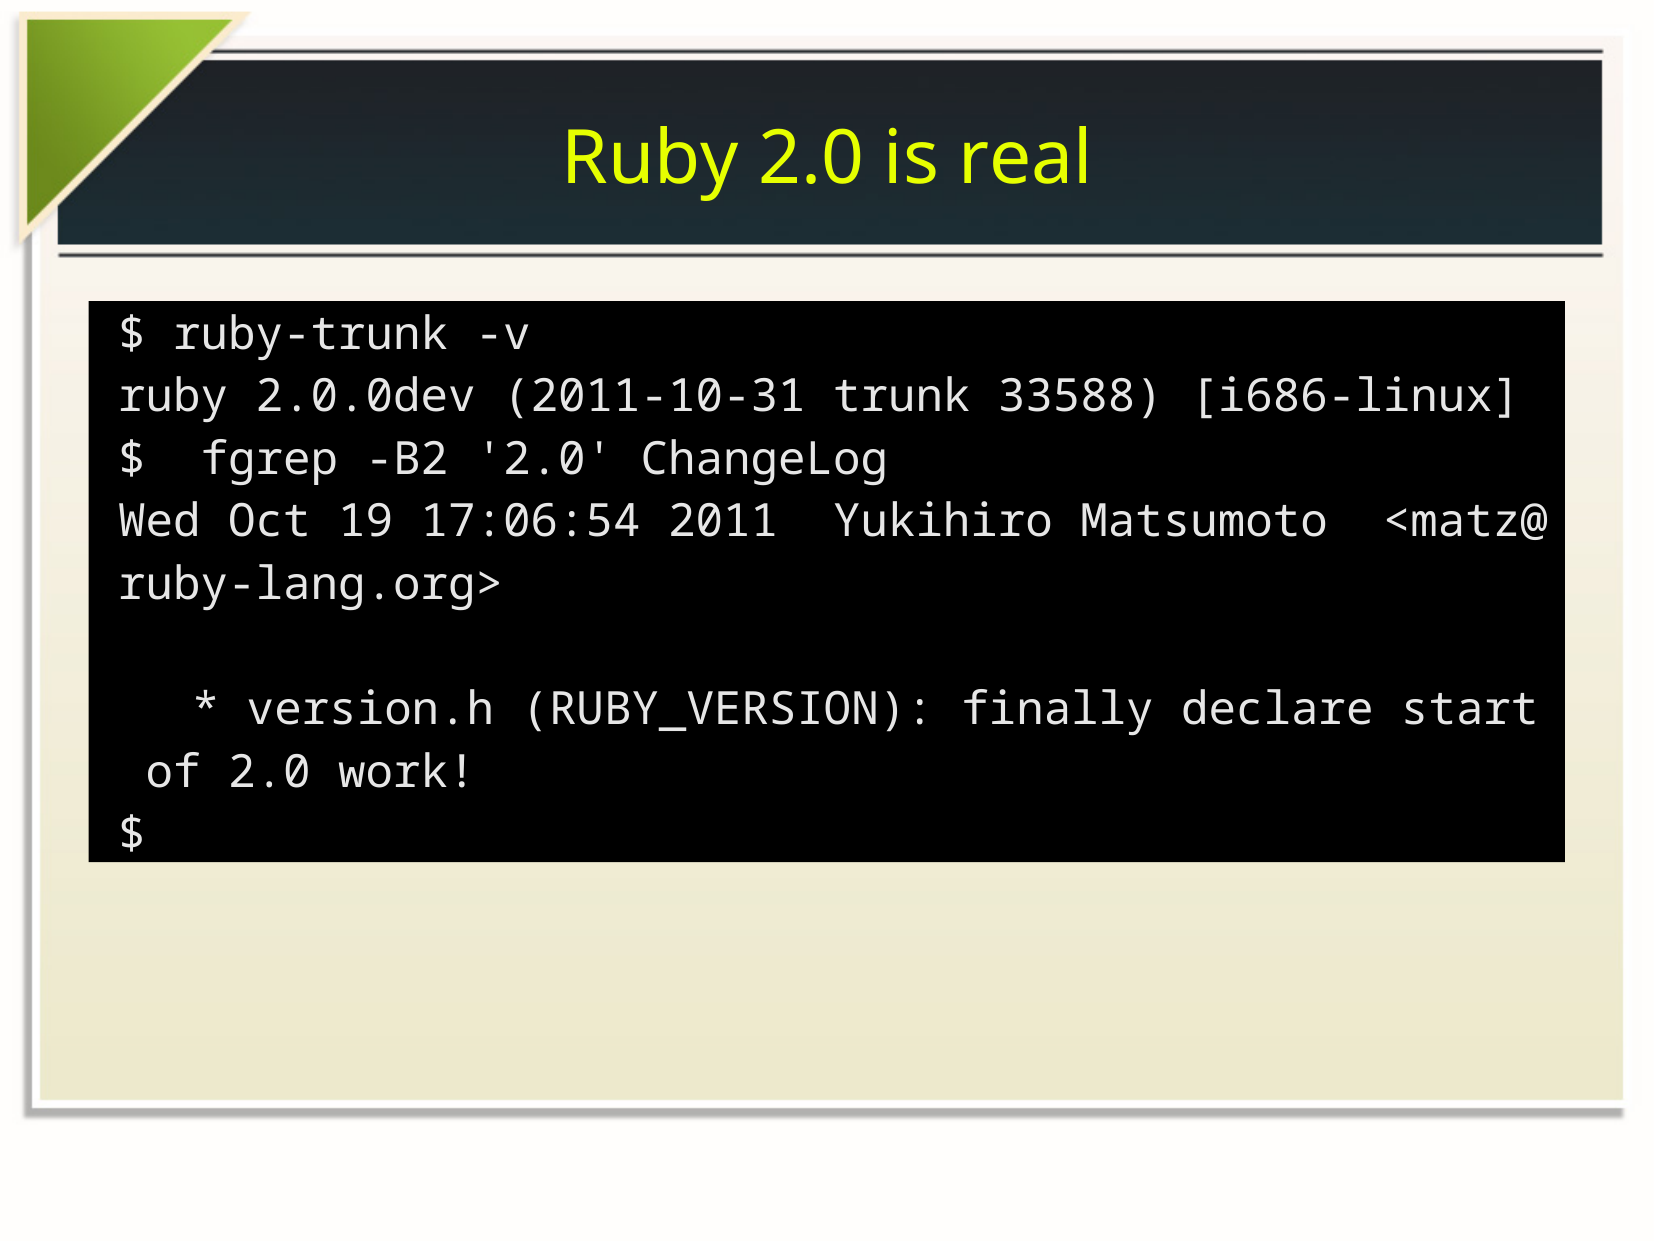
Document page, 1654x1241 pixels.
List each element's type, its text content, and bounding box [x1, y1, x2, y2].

text_box $ ruby-trunk -v ruby 2.0.0dev (2011-10-31 trunk 33588) [i686-linux] $ fgrep -B2 '2.0' ChangeLog Wed Oct 19 17:06:54 2011 Yukihiro Matsumoto <matz@ ruby-lang.org> * version.h (RUBY_VERSION): finally declare start of 2.0 work! $ [88, 301, 1565, 863]
title Ruby 2.0 is real [121, 73, 1534, 237]
picture [0, 0, 1654, 1241]
